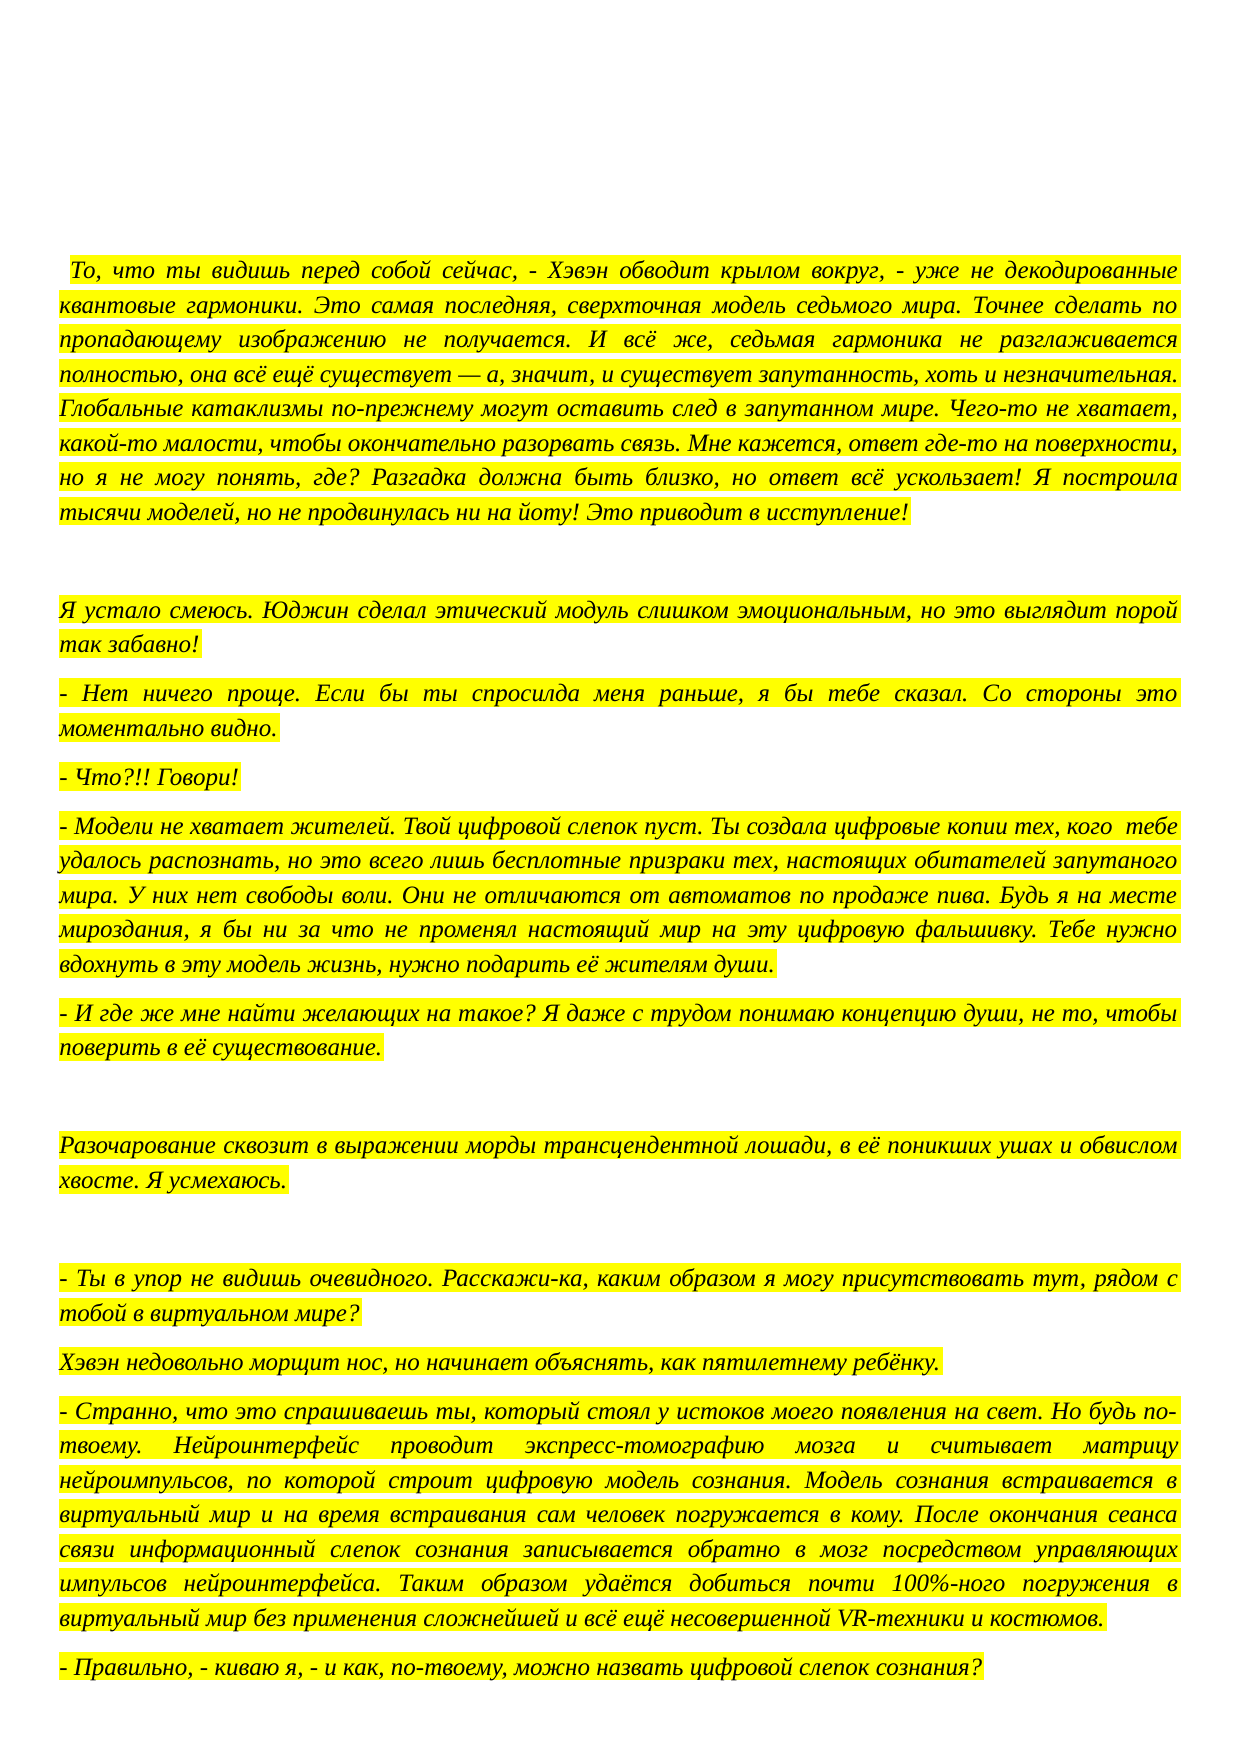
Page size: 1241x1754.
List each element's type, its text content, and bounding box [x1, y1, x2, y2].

text - Модели не хватает жителей. Твой цифровой слепок пуст. Ты создала цифровые копии тех, кого тебе удалось распознать, но это всего лишь бесплотные призраки тех, настоящих обитателей запутаного мира. У них нет свободы воли. Они не отличаются от автоматов по продаже пива. Будь я на месте мироздания, я бы ни за что не променял настоящий мир на эту цифровую фальшивку. Тебе нужно вдохнуть в эту модель жизнь, нужно подарить её жителям души. [59, 811, 1181, 978]
text - Нет ничего проще. Если бы ты спросилда меня раньше, я бы тебе сказал. Со стороны это моментально видно. [59, 678, 1181, 742]
text - Странно, что это спрашиваешь ты, который стоял у истоков моего появления на свет. Но будь по-твоему. Нейроинтерфейс проводит экспресс-томографию мозга и считывает матрицу нейроимпульсов, по которой строит цифровую модель сознания. Модель сознания встраивается в виртуальный мир и на время встраивания сам человек погружается в кому. После окончания сеанса связи информационный слепок сознания записывается обратно в мозг посредством управляющих импульсов нейроинтерфейса. Таким образом удаётся добиться почти 100%-ного погружения в виртуальный мир без применения сложнейшей и всё ещё несовершенной VR-техники и костюмов. [59, 1396, 1181, 1631]
text - Что?!! Говори! [59, 762, 1181, 791]
text То, что ты видишь перед собой сейчас, - Хэвэн обводит крылом вокруг, - уже не декодированные квантовые гармоники. Это самая последняя, сверхточная модель седьмого мира. Точнее сделать по пропадающему изображению не получается. И всё же, седьмая гармоника не разглаживается полностью, она всё ещё существует — а, значит, и существует запутанность, хоть и незначительная. Глобальные катаклизмы по-прежнему могут оставить след в запутанном мире. Чего-то не хватает, какой-то малости, чтобы окончательно разорвать связь. Мне кажется, ответ где-то на поверхности, но я не могу понять, где? Разгадка должна быть близко, но ответ всё ускользает! Я построила тысячи моделей, но не продвинулась ни на йоту! Это приводит в исступление! [59, 255, 1181, 525]
text Я устало смеюсь. Юджин сделал этический модуль слишком эмоциональным, но это выглядит порой так забавно! [59, 595, 1181, 658]
text - Ты в упор не видишь очевидного. Расскажи-ка, каким образом я могу присутствовать тут, рядом с тобой в виртуальном мире? [59, 1263, 1181, 1326]
text - Правильно, - киваю я, - и как, по-твоему, можно назвать цифровой слепок сознания? [59, 1652, 1181, 1680]
text Хэвэн недовольно морщит нос, но начинает объяснять, как пятилетнему ребёнку. [59, 1347, 1181, 1375]
text Разочарование сквозит в выражении морды трансцендентной лошади, в её поникших ушах и обвислом хвосте. Я усмехаюсь. [59, 1131, 1181, 1194]
text - И где же мне найти желающих на такое? Я даже с трудом понимаю концепцию души, не то, чтобы поверить в её существование. [59, 998, 1181, 1061]
